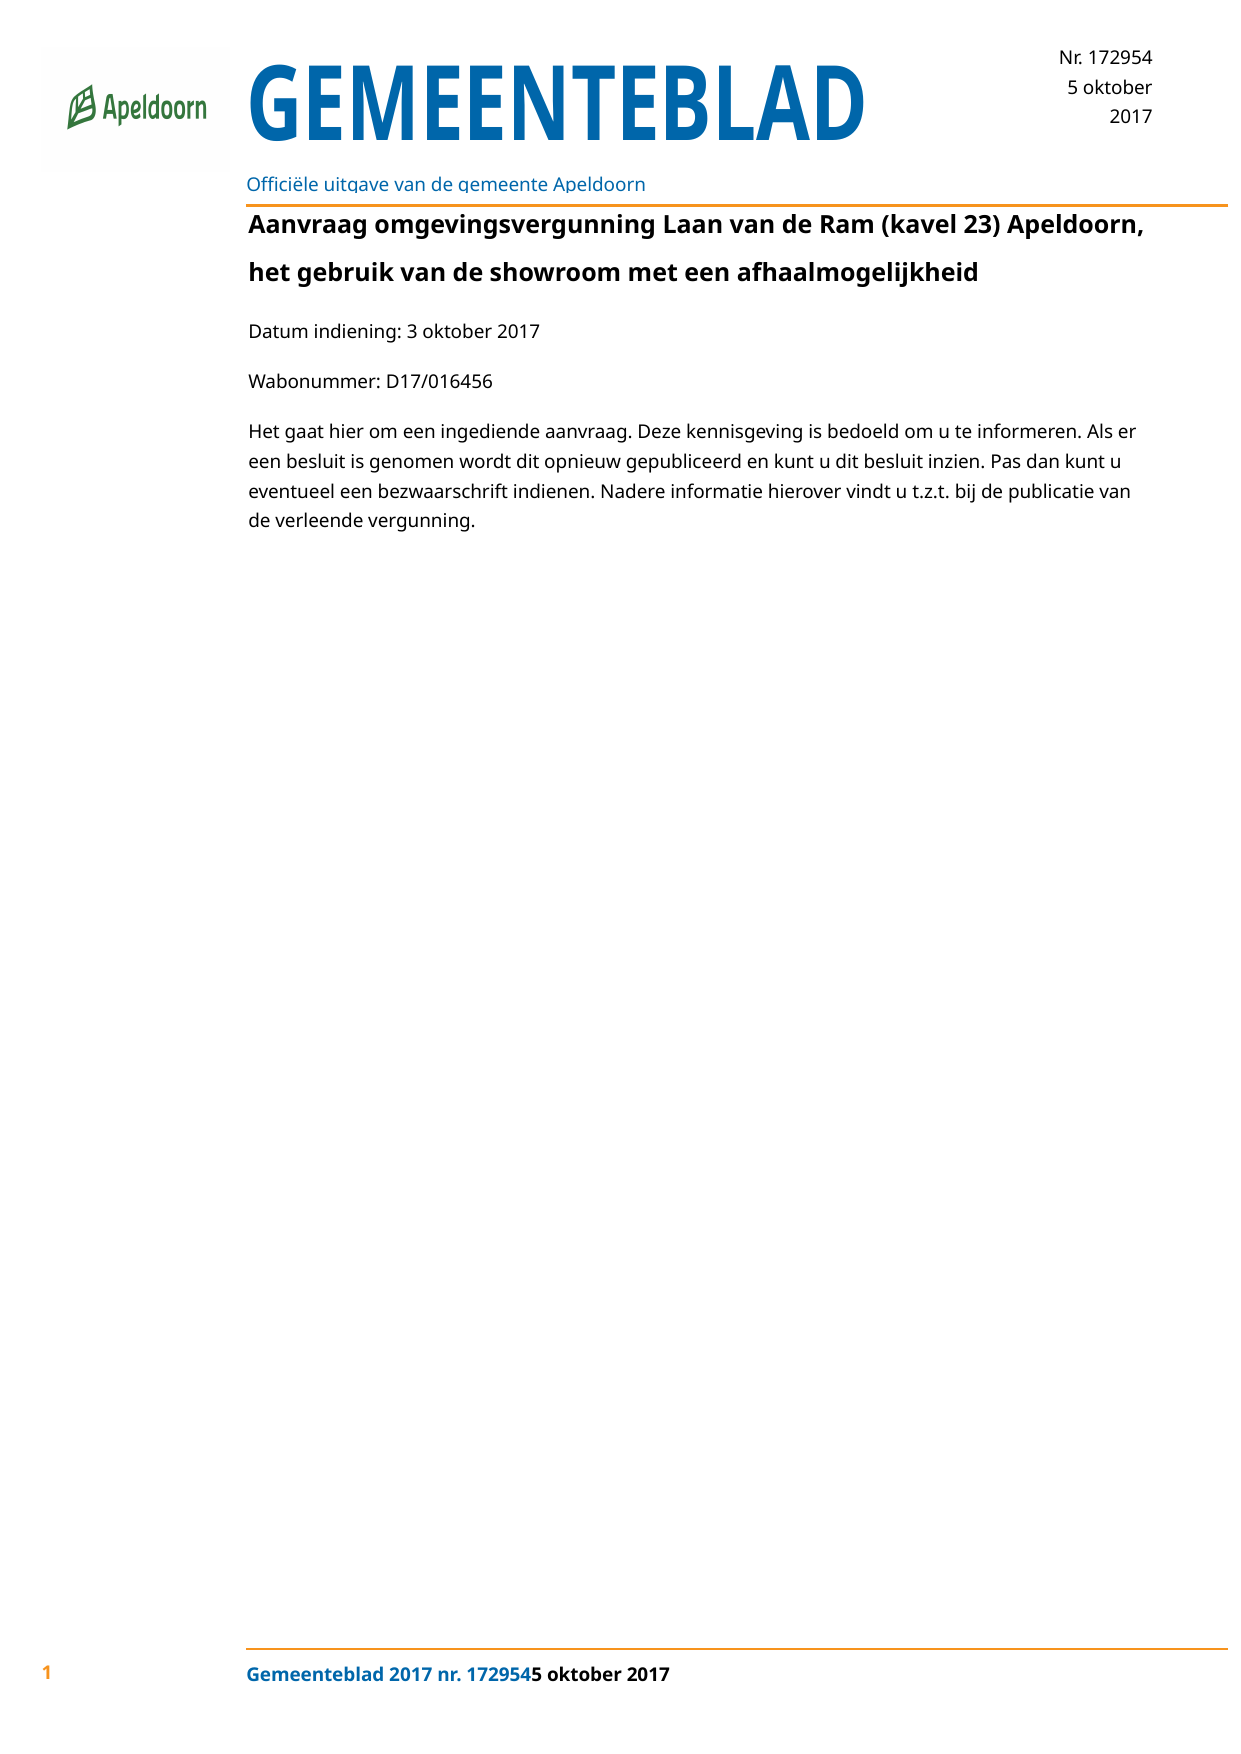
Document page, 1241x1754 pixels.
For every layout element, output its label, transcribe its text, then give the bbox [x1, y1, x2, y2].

picture [41, 47, 231, 172]
text Het gaat hier om een ingediende aanvraag. Deze kennisgeving is bedoeld om u te informeren. Als er een besluit is genomen wordt dit opnieuw gepubliceerd en kunt u dit besluit inzien. Pas dan kunt u eventueel een bezwaarschrift indienen. Nadere informatie hierover vindt u t.z.t. bij de publicatie van de verleende vergunning. [248, 419, 1152, 533]
text Datum indiening: 3 oktober 2017 [248, 318, 1152, 344]
text Aanvraag omgevingsvergunning Laan van de Ram (kavel 23) Apeldoorn, het gebruik van de showroom met een afhaalmogelijkheid [248, 207, 1152, 288]
text Wabonummer: D17/016456 [248, 368, 1152, 394]
